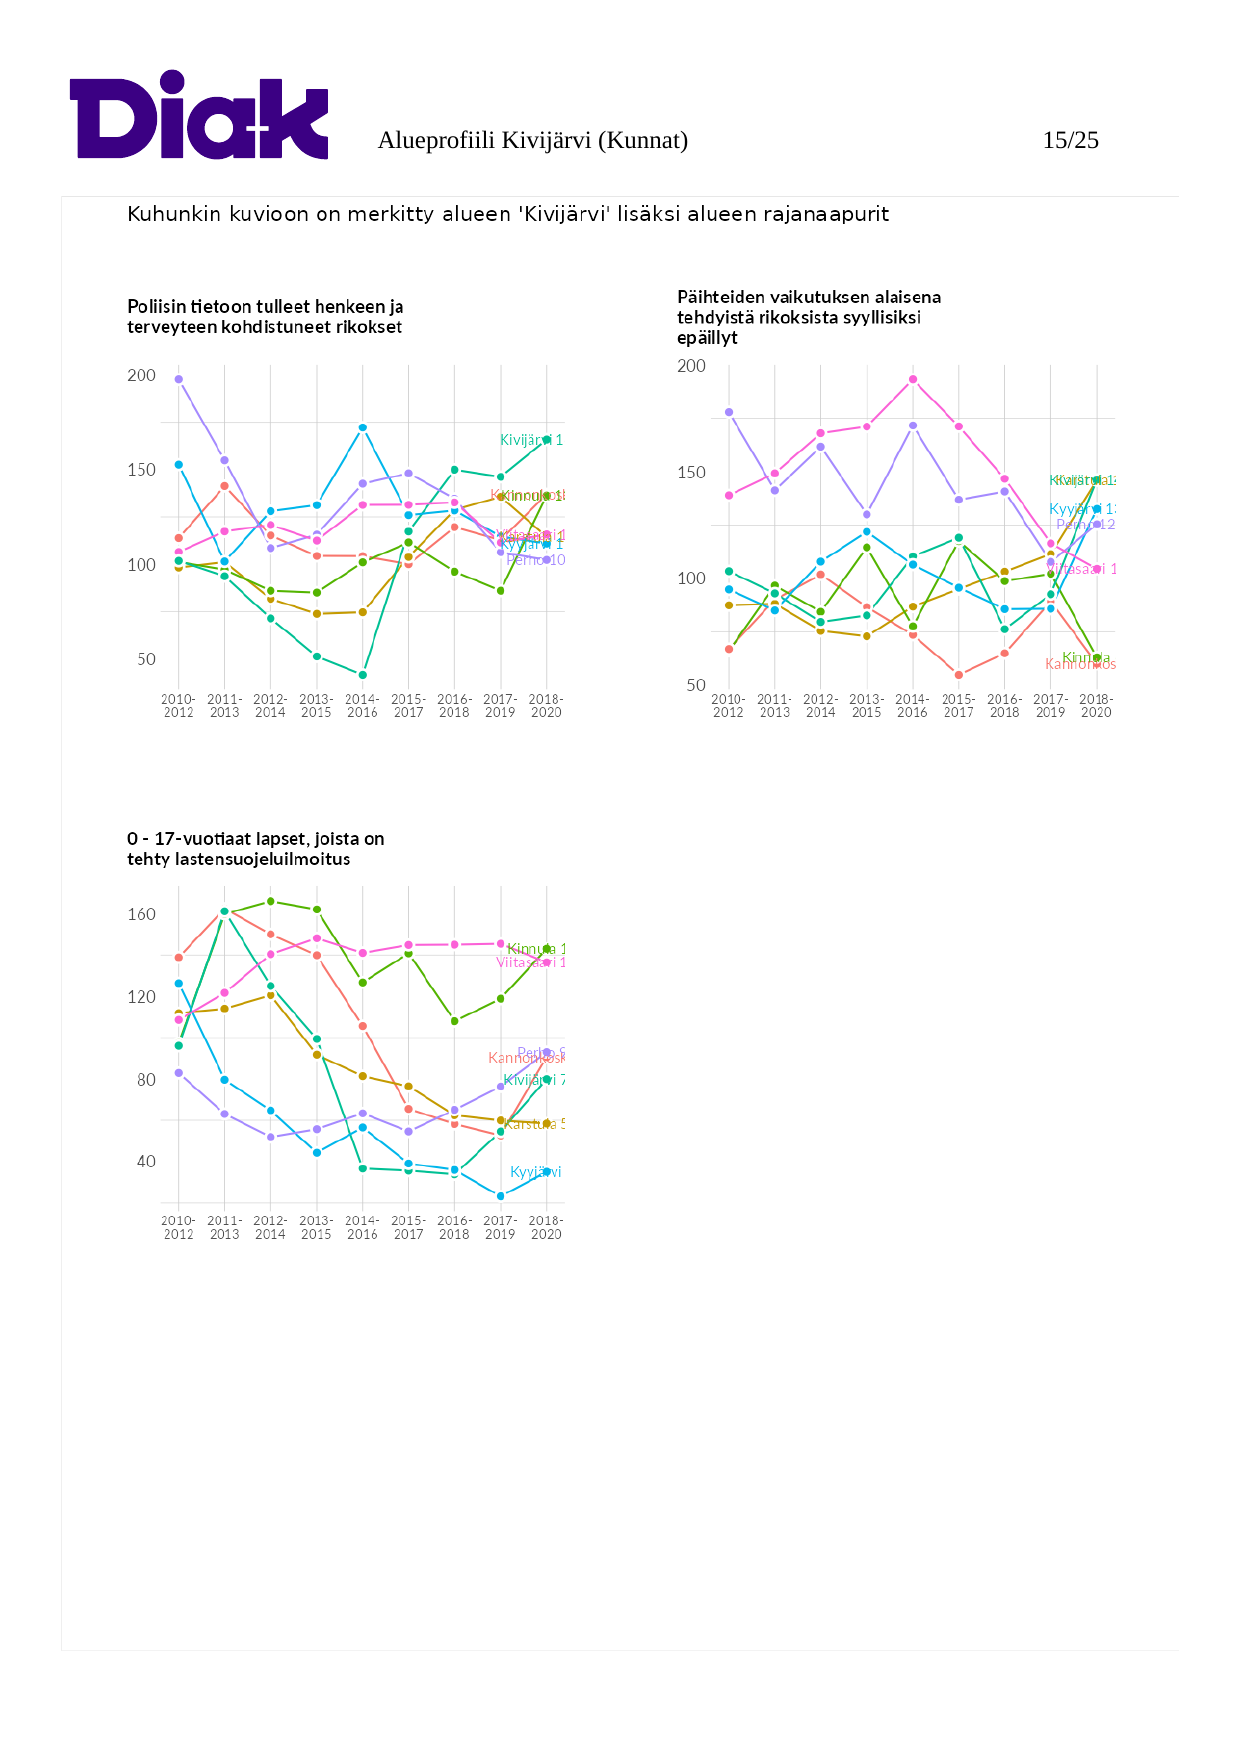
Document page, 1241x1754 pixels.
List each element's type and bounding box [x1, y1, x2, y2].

picture [61, 196, 1179, 1651]
